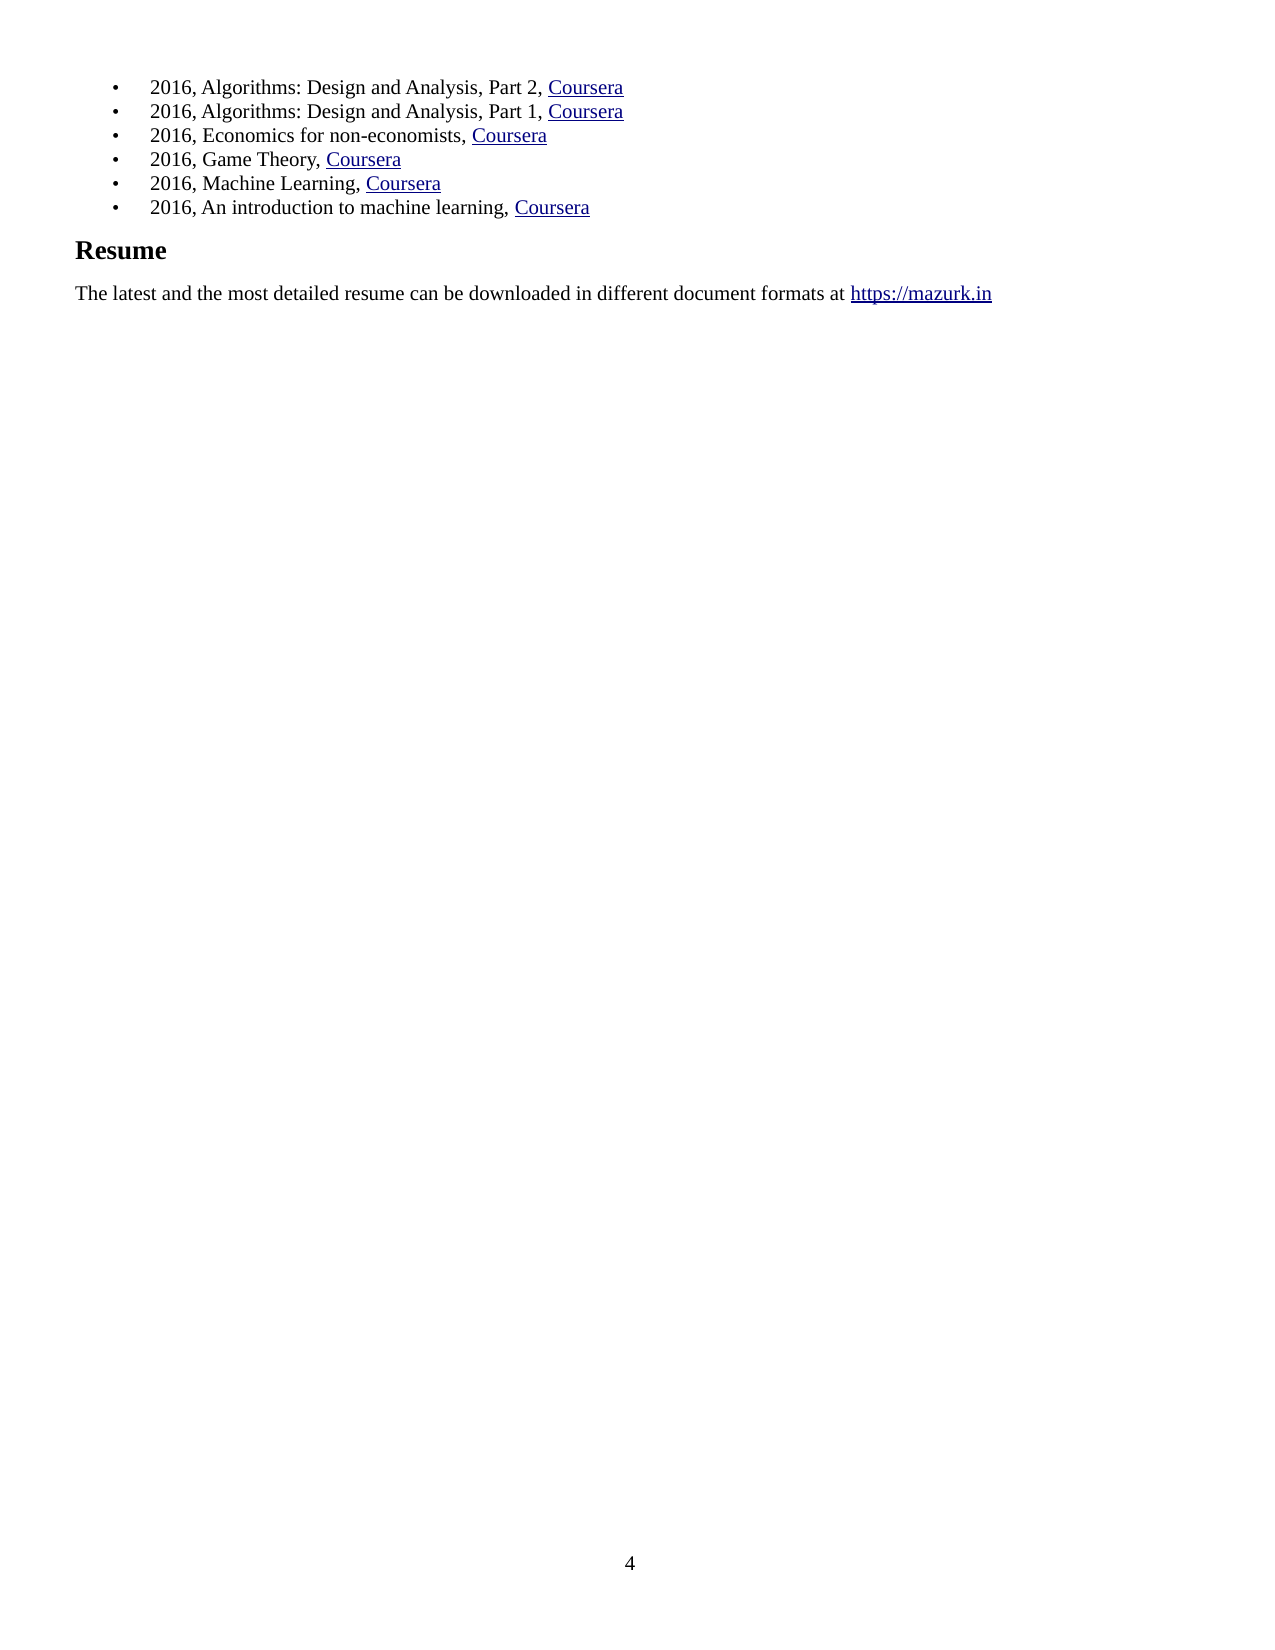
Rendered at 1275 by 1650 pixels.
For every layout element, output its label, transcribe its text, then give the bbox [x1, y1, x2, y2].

list 2016, An introduction to machine learning, Coursera [112, 195, 1200, 219]
list 2016, Game Theory, Coursera [112, 147, 1200, 171]
list 2016, Algorithms: Design and Analysis, Part 1, Coursera [112, 99, 1200, 123]
subtitle Resume [75, 234, 1200, 266]
list 2016, Algorithms: Design and Analysis, Part 2, Coursera [112, 75, 1200, 99]
text The latest and the most detailed resume can be downloaded in different document formats at https://mazurk.in [75, 281, 1200, 304]
list 2016, Machine Learning, Coursera [112, 171, 1200, 195]
list 2016, Economics for non-economists, Coursera [112, 123, 1200, 147]
